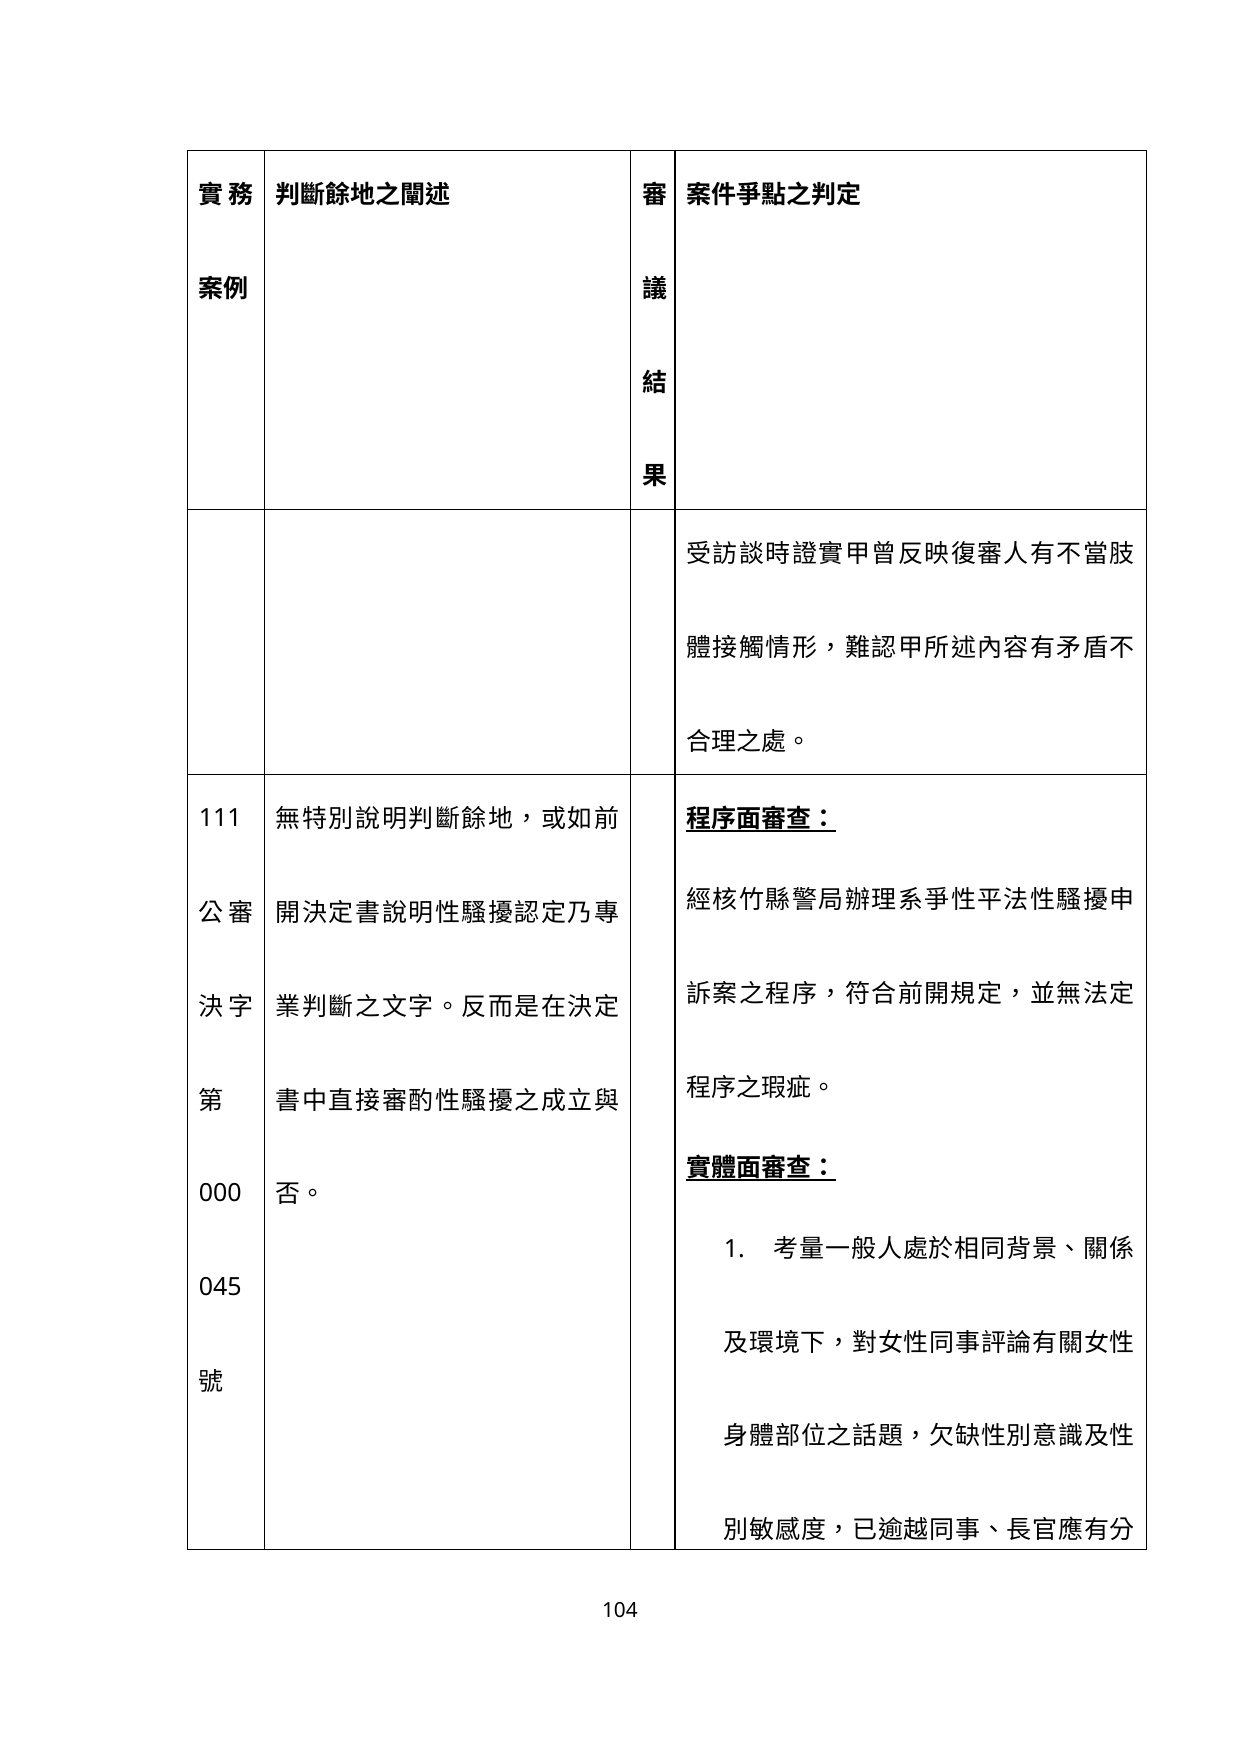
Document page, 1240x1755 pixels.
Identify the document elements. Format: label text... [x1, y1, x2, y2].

table_header 審議結果 [631, 151, 674, 509]
table_header 判斷餘地之闡述 [265, 151, 630, 509]
table_cell 無特別說明判斷餘地，或如前開決定書說明性騷擾認定乃專業判斷之文字。反而是在決定書中直接審酌性騷擾之成立與否。 [265, 775, 630, 1548]
table_cell 受訪談時證實甲曾反映復審人有不當肢體接觸情形，難認甲所述內容有矛盾不合理之處。 [676, 510, 1146, 774]
table_cell 111公審決字第000045號 [188, 775, 264, 1548]
table_header 實務案例 [188, 151, 264, 509]
table_cell 程序面審查： 經核竹縣警局辦理系爭性平法性騷擾申訴案之程序，符合前開規定，並無法定程序之瑕疵。 實體面審查： 考量一般人處於相同背景、關係及環境下，對女性同事評論有關女性身體部位之話題，欠缺性別意識及性別敏感度，已逾越同事、長官應有分 [676, 775, 1146, 1548]
table_cell [265, 510, 630, 774]
table_cell [188, 510, 264, 774]
table_cell [631, 510, 674, 774]
table_header 案件爭點之判定 [676, 151, 1146, 509]
table_cell [631, 775, 674, 1548]
